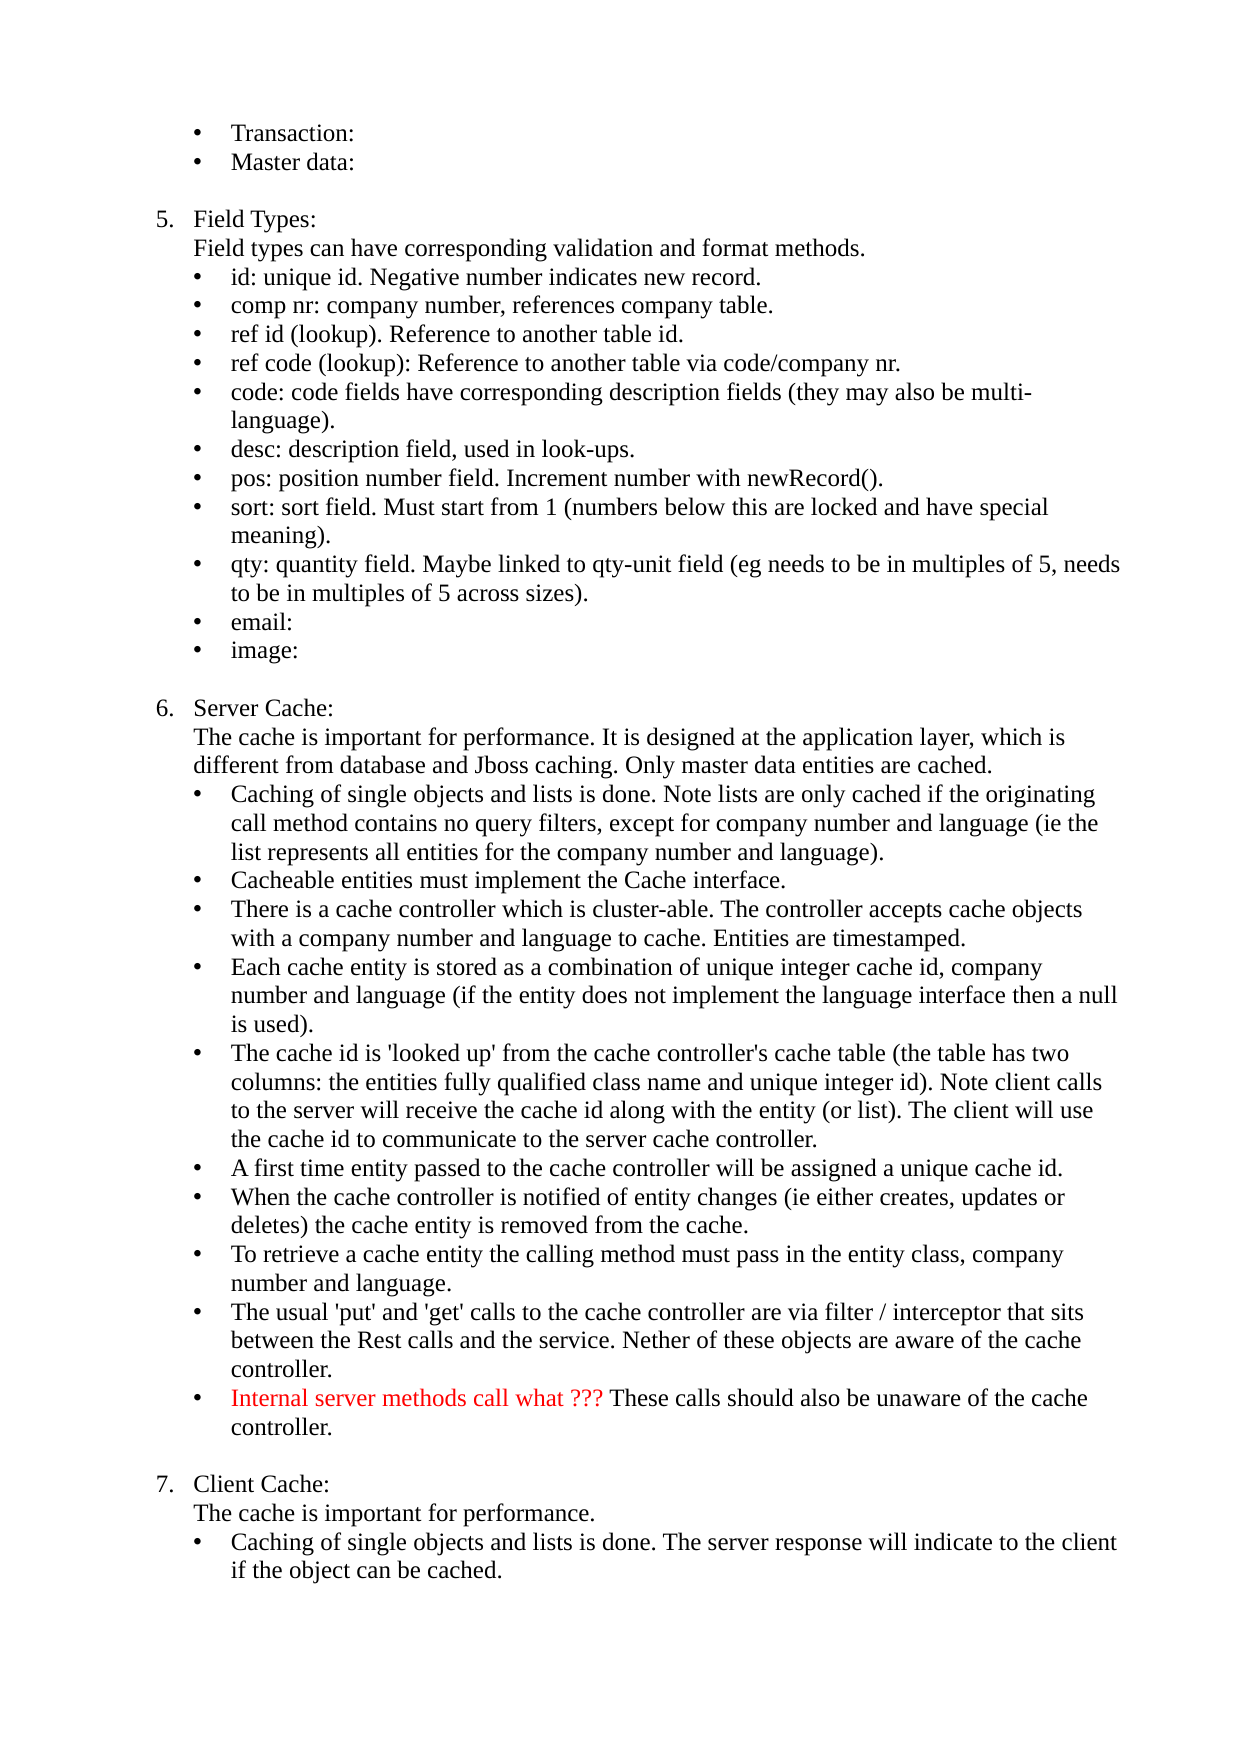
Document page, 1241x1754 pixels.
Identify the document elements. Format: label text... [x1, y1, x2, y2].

list The cache id is 'looked up' from the cache controller's cache table (the table has two columns: the entities fully qualified class name and unique integer id). Note client calls to the server will receive the cache id along with the entity (or list). The client will use the cache id to communicate to the server cache controller. [193, 1038, 1122, 1153]
list Master data: [193, 147, 1122, 204]
list ref id (lookup). Reference to another table id. [193, 319, 1122, 348]
list The cache is important for performance. It is designed at the application layer, which is different from database and Jboss caching. Only master data entities are cached. [156, 722, 1122, 779]
list A first time entity passed to the cache controller will be assigned a unique cache id. [193, 1153, 1122, 1182]
list desc: description field, used in look-ups. [193, 434, 1122, 463]
list Field types can have corresponding validation and format methods. [156, 233, 1122, 262]
list pos: position number field. Increment number with newRecord(). [193, 463, 1122, 492]
list ref code (lookup): Reference to another table via code/company nr. [193, 348, 1122, 377]
list When the cache controller is notified of entity changes (ie either creates, updates or deletes) the cache entity is removed from the cache. [193, 1182, 1122, 1239]
list Server Cache: [156, 693, 1122, 722]
list comp nr: company number, references company table. [193, 291, 1122, 319]
list Internal server methods call what ??? These calls should also be unaware of the cache controller. [193, 1383, 1122, 1441]
list Cacheable entities must implement the Cache interface. [193, 866, 1122, 894]
list Field Types: [156, 204, 1122, 233]
list The usual 'put' and 'get' calls to the cache controller are via filter / interceptor that sits between the Rest calls and the service. Nether of these objects are aware of the cache controller. [193, 1297, 1122, 1383]
list email: [193, 607, 1122, 636]
list There is a cache controller which is cluster-able. The controller accepts cache objects with a company number and language to cache. Entities are timestamped. [193, 894, 1122, 952]
list Caching of single objects and lists is done. Note lists are only cached if the originating call method contains no query filters, except for company number and language (ie the list represents all entities for the company number and language). [193, 779, 1122, 866]
list Each cache entity is stored as a combination of unique integer cache id, company number and language (if the entity does not implement the language interface then a null is used). [193, 952, 1122, 1038]
list Client Cache: The cache is important for performance. [156, 1469, 1122, 1527]
list code: code fields have corresponding description fields (they may also be multi-language). [193, 377, 1122, 434]
list image: [193, 636, 1122, 664]
list Caching of single objects and lists is done. The server response will indicate to the client if the object can be cached. [193, 1527, 1122, 1584]
list sort: sort field. Must start from 1 (numbers below this are locked and have special meaning). [193, 492, 1122, 549]
list id: unique id. Negative number indicates new record. [193, 262, 1122, 291]
list qty: quantity field. Maybe linked to qty-unit field (eg needs to be in multiples of 5, needs to be in multiples of 5 across sizes). [193, 549, 1122, 607]
list Transaction: [193, 118, 1122, 147]
list To retrieve a cache entity the calling method must pass in the entity class, company number and language. [193, 1239, 1122, 1297]
